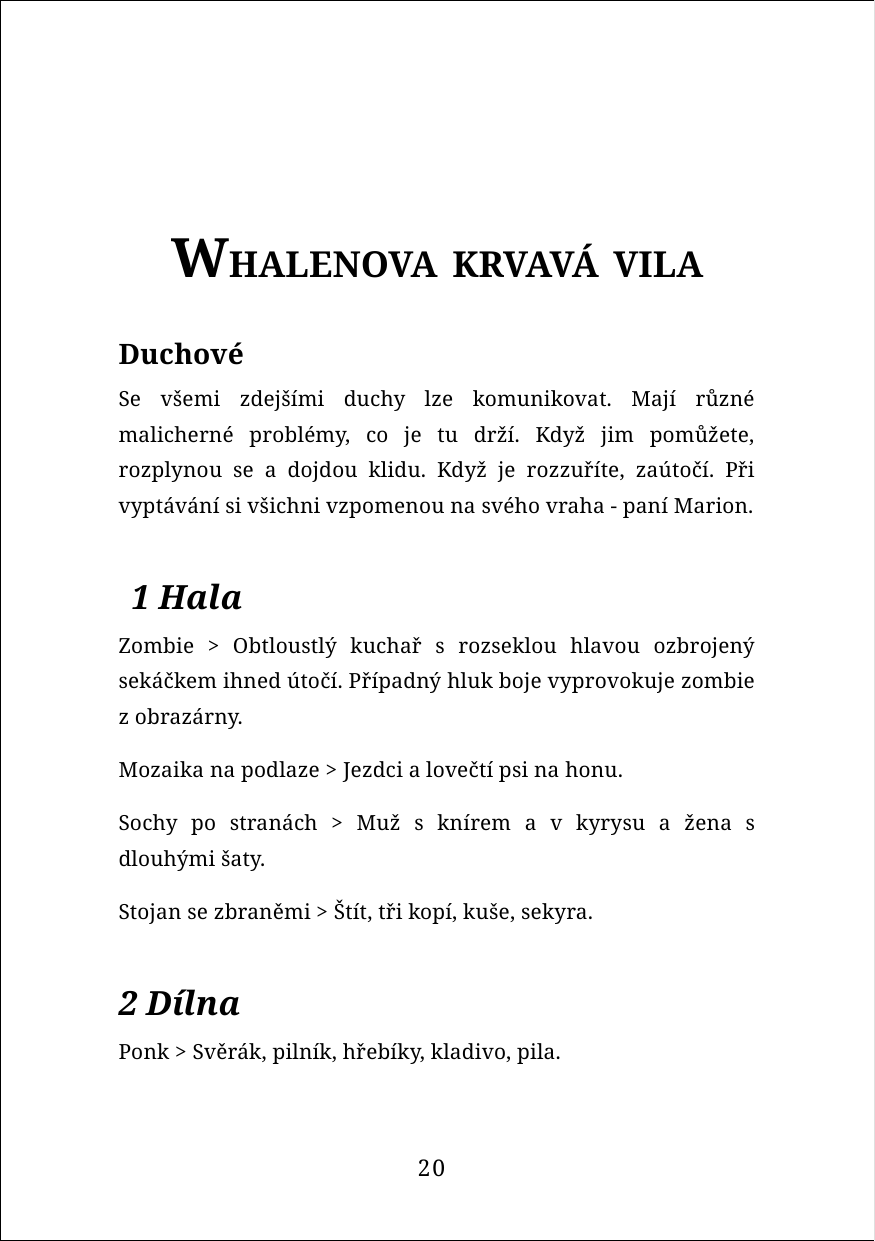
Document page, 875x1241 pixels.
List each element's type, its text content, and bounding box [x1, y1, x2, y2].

subtitle 2 Dílna [118, 980, 756, 1025]
text Mozaika na podlaze > Jezdci a lovečtí psi na honu. [118, 755, 756, 783]
subtitle Whalenova krvavá vila [118, 219, 756, 293]
subtitle Duchové [118, 334, 756, 372]
text Stojan se zbraněmi > Štít, tři kopí, kuše, sekyra. [118, 897, 756, 926]
text Zombie > Obtloustlý kuchař s rozseklou hlavou ozbrojený sekáčkem ihned útočí. Případný hluk boje vyprovokuje zombie z obrazárny. [118, 631, 756, 730]
text Sochy po stranách > Muž s knírem a v kyrysu a žena s dlouhými šaty. [118, 808, 756, 872]
subtitle 1 Hala [118, 574, 756, 619]
text Ponk > Svěrák, pilník, hřebíky, kladivo, pila. [118, 1037, 756, 1066]
text Se všemi zdejšími duchy lze komunikovat. Mají různé malicherné problémy, co je tu drží. Když jim pomůžete, rozplynou se a dojdou klidu. Když je rozzuříte, zaútočí. Při vyptávání si všichni vzpomenou na svého vraha - paní Marion. [118, 384, 756, 519]
